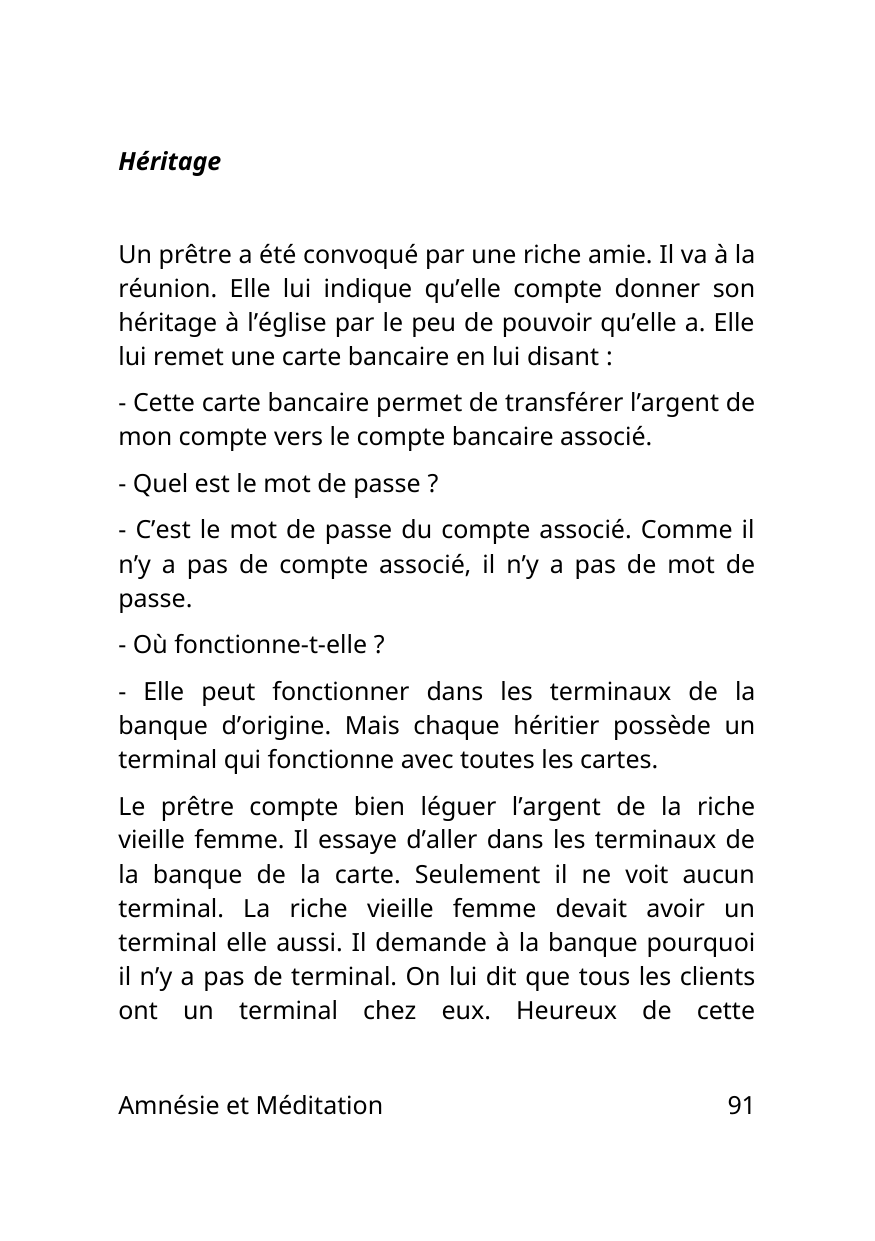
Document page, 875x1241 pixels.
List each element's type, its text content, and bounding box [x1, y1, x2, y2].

text Un prêtre a été convoqué par une riche amie. Il va à la réunion. Elle lui indique qu’elle compte donner son héritage à l’église par le peu de pouvoir qu’elle a. Elle lui remet une carte bancaire en lui disant : [118, 236, 756, 372]
subtitle Héritage [118, 143, 756, 177]
text - Cette carte bancaire permet de transférer l’argent de mon compte vers le compte bancaire associé. [118, 385, 756, 453]
text Le prêtre compte bien léguer l’argent de la riche vieille femme. Il essaye d’aller dans les terminaux de la banque de la carte. Seulement il ne voit aucun terminal. La riche vieille femme devait avoir un terminal elle aussi. Il demande à la banque pourquoi il n’y a pas de terminal. On lui dit que tous les clients ont un terminal chez eux. Heureux de cette [118, 788, 756, 1027]
text - Où fonctionne-t-elle ? [118, 627, 756, 661]
text - Quel est le mot de passe ? [118, 466, 756, 500]
text - C’est le mot de passe du compte associé. Comme il n’y a pas de compte associé, il n’y a pas de mot de passe. [118, 512, 756, 614]
text - Elle peut fonctionner dans les terminaux de la banque d’origine. Mais chaque héritier possède un terminal qui fonctionne avec toutes les cartes. [118, 673, 756, 776]
